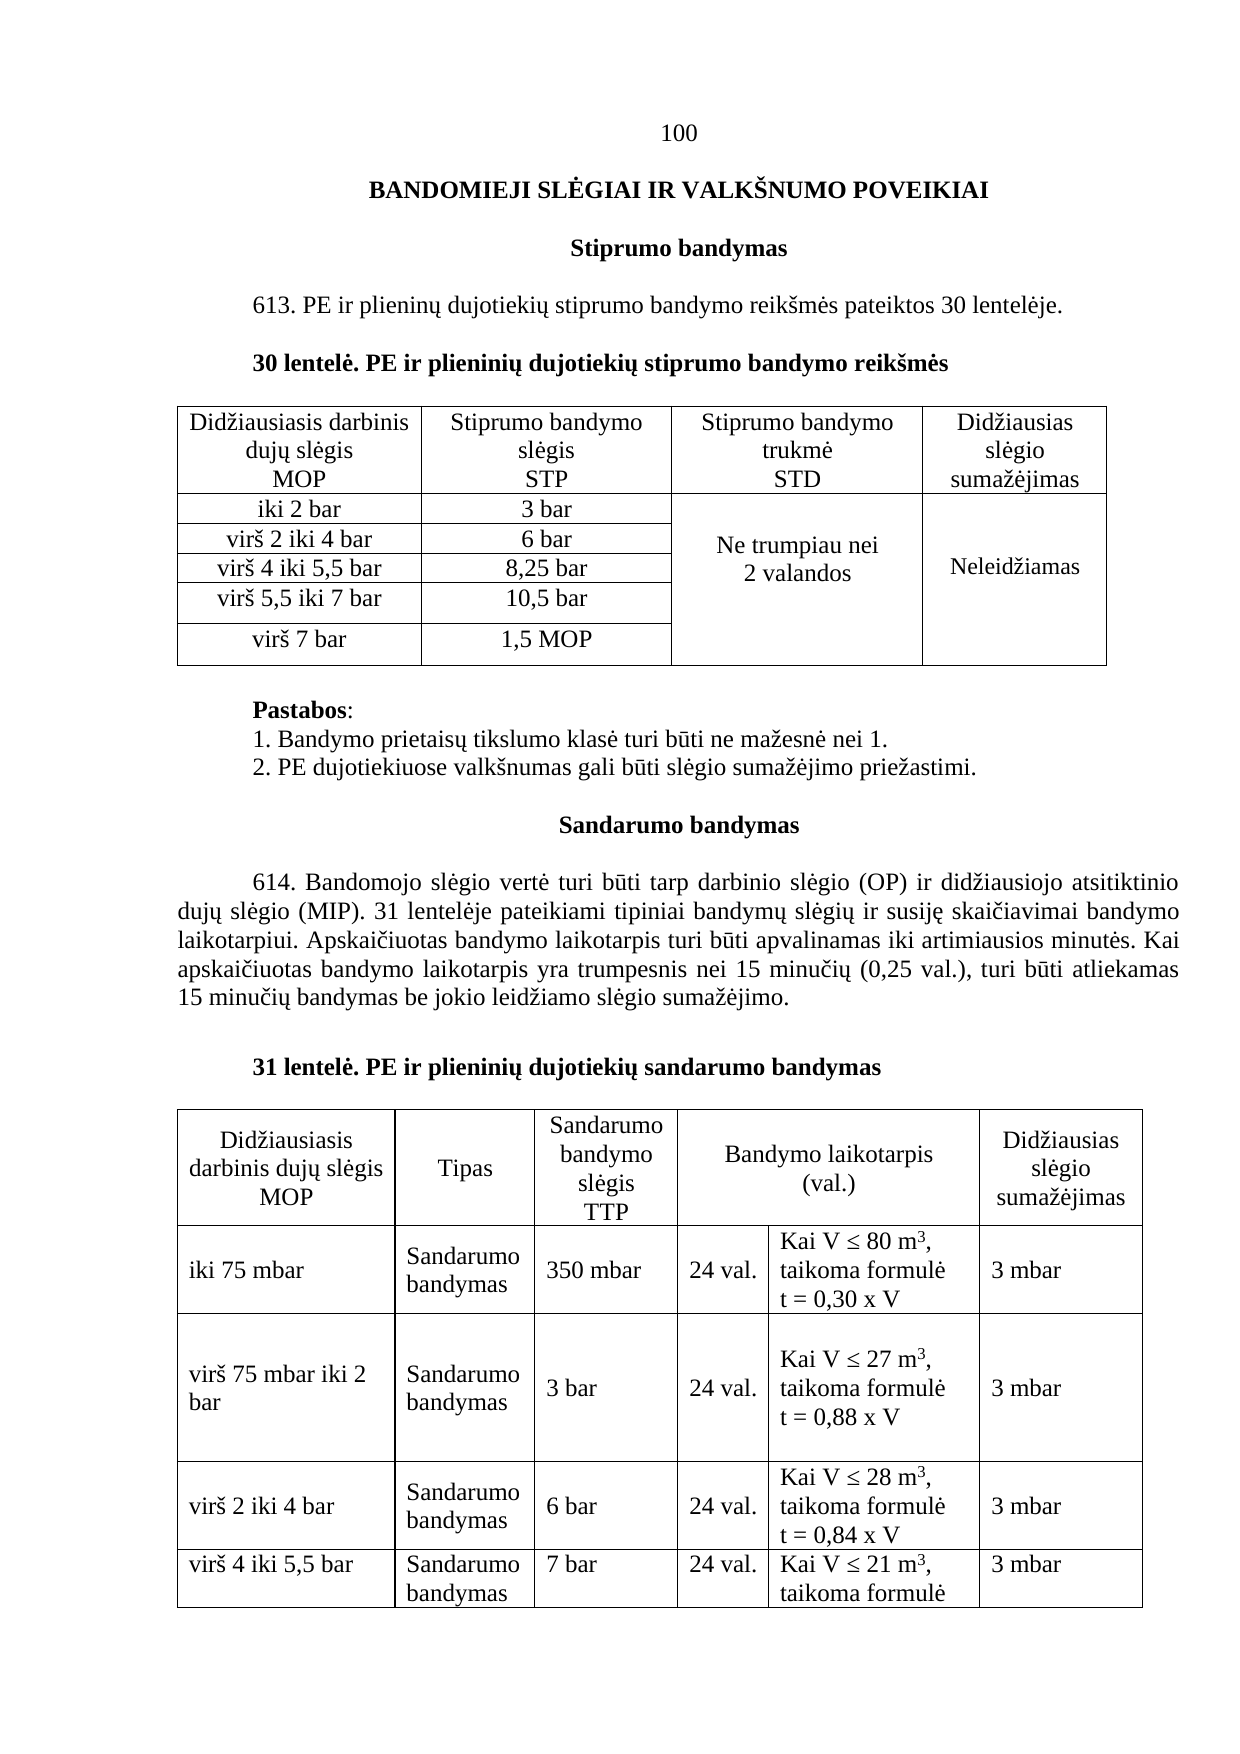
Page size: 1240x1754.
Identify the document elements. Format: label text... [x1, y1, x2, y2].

text 2. PE dujotiekiuose valkšnumas gali būti slėgio sumažėjimo priežastimi. [177, 752, 1181, 781]
table_cell virš 75 mbar iki 2 bar [178, 1314, 394, 1461]
table_header Didžiausiasis darbinis dujų slėgis MOP [178, 1110, 394, 1225]
table_cell Sandarumo bandymas [396, 1462, 534, 1548]
table_cell 3 mbar [980, 1550, 1142, 1607]
table_header Bandymo laikotarpis (val.) [678, 1110, 979, 1225]
table_cell virš 7 bar [178, 624, 421, 665]
table_cell virš 4 iki 5,5 bar [178, 554, 421, 582]
table_cell Sandarumo bandymas [396, 1550, 534, 1607]
table_cell Sandarumo bandymas [396, 1314, 534, 1461]
table_cell Kai V ≤ 21 m3, taikoma formulė [769, 1550, 979, 1607]
table_cell 24 val. [678, 1314, 768, 1461]
text Stiprumo bandymas [177, 233, 1181, 262]
table_cell 6 bar [422, 524, 671, 552]
table_cell 24 val. [678, 1550, 768, 1607]
text BANDOMIEJI SLĖGIAI IR VALKŠNUMO POVEIKIAI [177, 176, 1181, 204]
text 614. Bandomojo slėgio vertė turi būti tarp darbinio slėgio (OP) ir didžiausiojo atsitiktinio dujų slėgio (MIP). 31 lentelėje pateikiami tipiniai bandymų slėgių ir susiję skaičiavimai bandymo laikotarpiui. Apskaičiuotas bandymo laikotarpis turi būti apvalinamas iki artimiausios minutės. Kai apskaičiuotas bandymo laikotarpis yra trumpesnis nei 15 minučių (0,25 val.), turi būti atliekamas 15 minučių bandymas be jokio leidžiamo slėgio sumažėjimo. [177, 867, 1181, 1011]
text 613. PE ir plieninų dujotiekių stiprumo bandymo reikšmės pateiktos 30 lentelėje. [177, 291, 1181, 319]
table_cell 8,25 bar [422, 554, 671, 582]
table_cell virš 5,5 iki 7 bar [178, 583, 421, 623]
table_header Didžiausias slėgio sumažėjimas [923, 407, 1106, 493]
table_cell virš 4 iki 5,5 bar [178, 1550, 394, 1607]
table_cell 7 bar [535, 1550, 677, 1607]
text 31 lentelė. PE ir plieninių dujotiekių sandarumo bandymas [177, 1052, 1181, 1081]
table_cell Ne trumpiau nei 2 valandos [672, 494, 922, 623]
table_cell Kai V ≤ 80 m3, taikoma formulė t = 0,30 x V [769, 1226, 979, 1313]
table_header Tipas [396, 1110, 534, 1225]
table_header Sandarumo bandymo slėgis TTP [535, 1110, 677, 1225]
table_header Didžiausiasis darbinis dujų slėgis MOP [178, 407, 421, 493]
table_cell 350 mbar [535, 1226, 677, 1313]
table_header Didžiausias slėgio sumažėjimas [980, 1110, 1142, 1225]
table_cell 3 mbar [980, 1462, 1142, 1548]
text 1. Bandymo prietaisų tikslumo klasė turi būti ne mažesnė nei 1. [177, 724, 1181, 752]
table_cell virš 2 iki 4 bar [178, 1462, 394, 1548]
table_cell Kai V ≤ 28 m3, taikoma formulė t = 0,84 x V [769, 1462, 979, 1548]
table_cell Neleidžiamas [923, 494, 1106, 623]
table_cell 24 val. [678, 1462, 768, 1548]
text Pastabos: [177, 695, 1181, 724]
table_cell 6 bar [535, 1462, 677, 1548]
table_cell Kai V ≤ 27 m3, taikoma formulė t = 0,88 x V [769, 1314, 979, 1461]
table_cell Sandarumo bandymas [396, 1226, 534, 1313]
table_cell 10,5 bar [422, 583, 671, 623]
table_header Stiprumo bandymo slėgis STP [422, 407, 671, 493]
table_cell [923, 623, 1106, 665]
table_cell 3 bar [535, 1314, 677, 1461]
text Sandarumo bandymas [177, 810, 1181, 839]
table_cell iki 75 mbar [178, 1226, 394, 1313]
table_cell 3 mbar [980, 1314, 1142, 1461]
table_cell 1,5 MOP [422, 624, 671, 665]
table_header Stiprumo bandymo trukmė STD [672, 407, 922, 493]
text 30 lentelė. PE ir plieninių dujotiekių stiprumo bandymo reikšmės [177, 348, 1181, 377]
table_cell virš 2 iki 4 bar [178, 524, 421, 552]
table_cell iki 2 bar [178, 494, 421, 523]
table_cell 3 bar [422, 494, 671, 523]
table_cell 3 mbar [980, 1226, 1142, 1313]
table_cell 24 val. [678, 1226, 768, 1313]
table_cell [672, 623, 922, 665]
